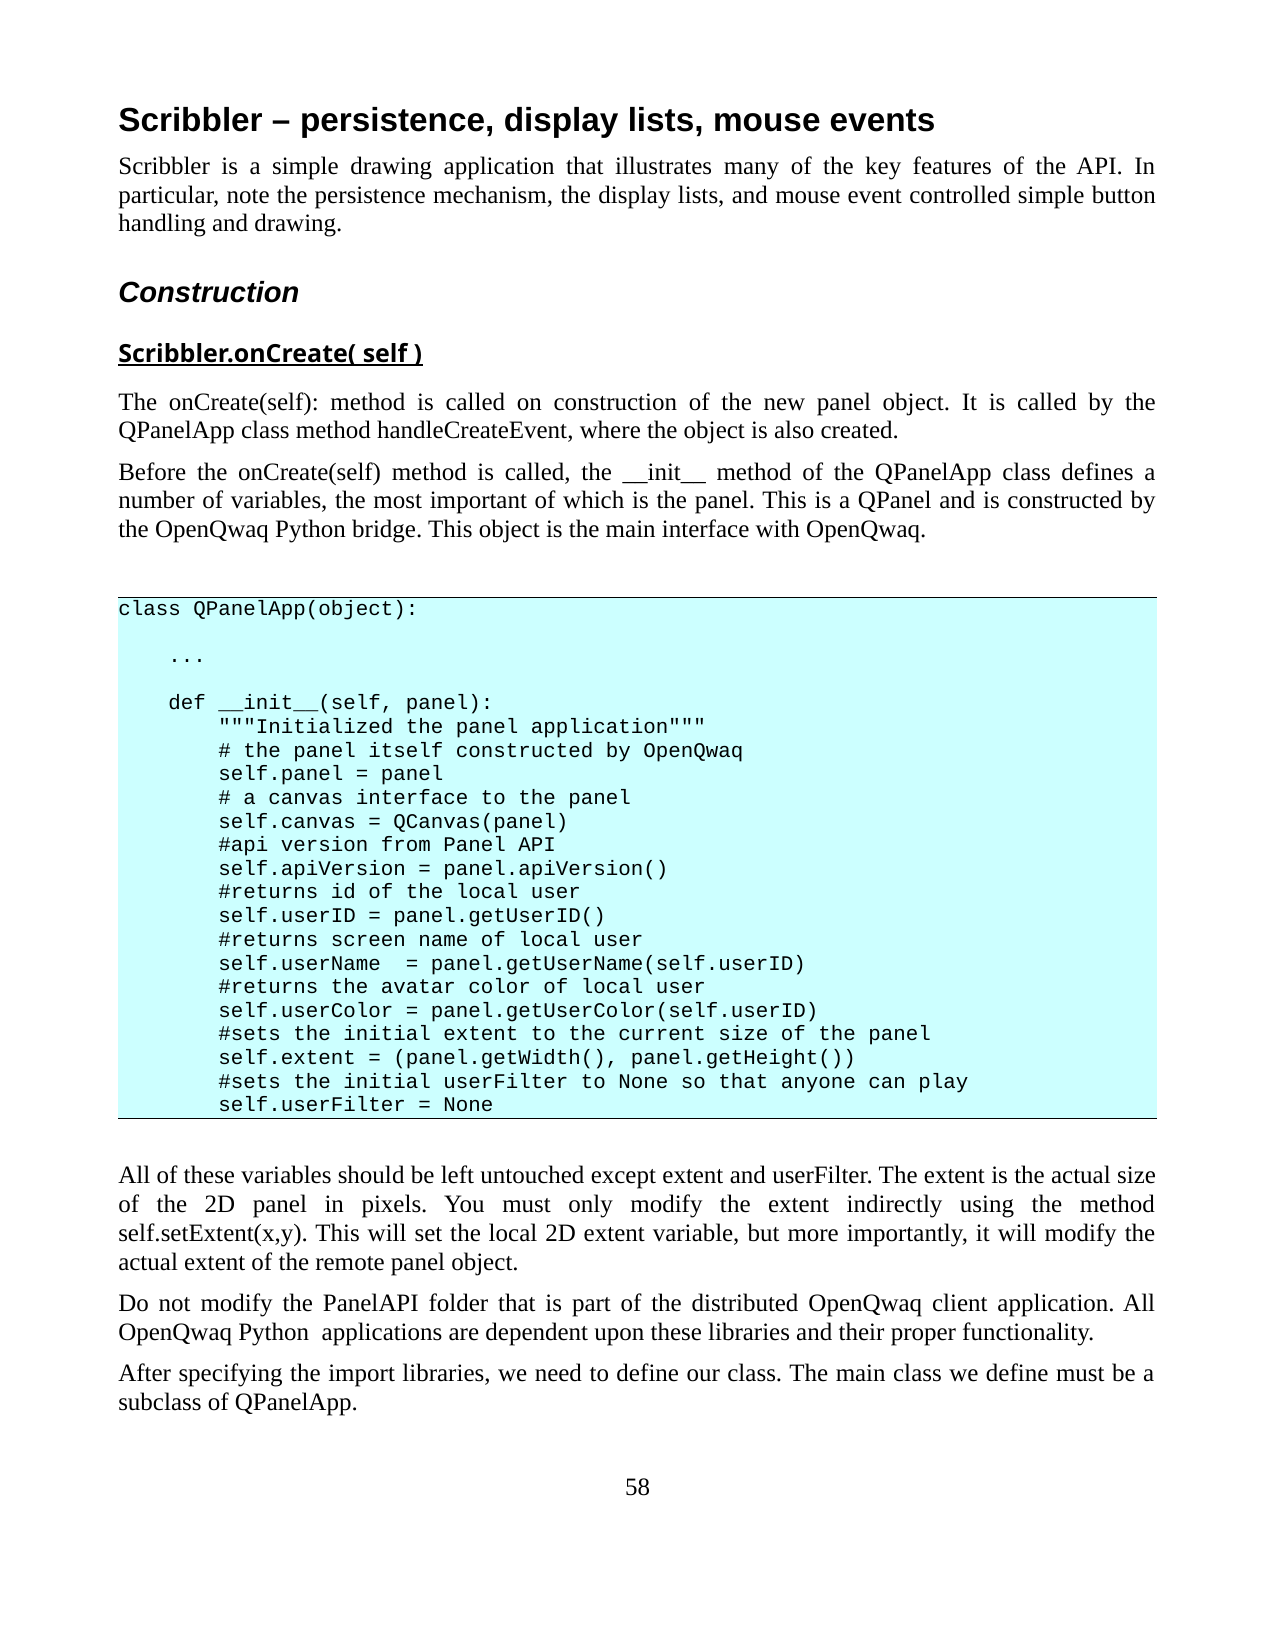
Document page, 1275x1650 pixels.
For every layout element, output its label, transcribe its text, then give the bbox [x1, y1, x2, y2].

text After specifying the import libraries, we need to define our class. The main class we define must be a subclass of QPanelApp. [118, 1358, 1157, 1415]
text self.userFilter = None [118, 1093, 1157, 1118]
text All of these variables should be left untouched except extent and userFilter. The extent is the actual size of the 2D panel in pixels. You must only modify the extent indirectly using the method self.setExtent(x,y). This will set the local 2D extent variable, but more importantly, it will modify the actual extent of the remote panel object. [118, 1160, 1157, 1275]
text self.apiVersion = panel.apiVersion() [118, 858, 1157, 882]
title Scribbler.onCreate( self ) [118, 336, 1157, 370]
text # the panel itself constructed by OpenQwaq [118, 740, 1157, 763]
text """Initialized the panel application""" [118, 716, 1157, 740]
text ... [118, 645, 1157, 669]
subtitle Scribbler – persistence, display lists, mouse events [118, 100, 1157, 138]
text #sets the initial userFilter to None so that anyone can play [118, 1071, 1157, 1093]
text self.userColor = panel.getUserColor(self.userID) [118, 1000, 1157, 1023]
text Before the onCreate(self) method is called, the __init__ method of the QPanelApp class defines a number of variables, the most important of which is the panel. This is a QPanel and is constructed by the OpenQwaq Python bridge. This object is the main interface with OpenQwaq. [118, 457, 1157, 543]
subtitle Construction [118, 275, 1157, 308]
text #api version from Panel API [118, 834, 1157, 858]
text class QPanelApp(object): [118, 598, 1157, 621]
text #returns screen name of local user [118, 929, 1157, 952]
text self.extent = (panel.getWidth(), panel.getHeight()) [118, 1047, 1157, 1071]
text self.panel = panel [118, 763, 1157, 787]
text Scribbler is a simple drawing application that illustrates many of the key features of the API. In particular, note the persistence mechanism, the display lists, and mouse event controlled simple button handling and drawing. [118, 151, 1157, 237]
text #sets the initial extent to the current size of the panel [118, 1023, 1157, 1047]
text def __init__(self, panel): [118, 692, 1157, 716]
text self.canvas = QCanvas(panel) [118, 811, 1157, 834]
text self.userID = panel.getUserID() [118, 905, 1157, 929]
text The onCreate(self): method is called on construction of the new panel object. It is called by the QPanelApp class method handleCreateEvent, where the object is also created. [118, 387, 1157, 444]
text #returns the avatar color of local user [118, 976, 1157, 1000]
text Do not modify the PanelAPI folder that is part of the distributed OpenQwaq client application. All OpenQwaq Python applications are dependent upon these libraries and their proper functionality. [118, 1288, 1157, 1345]
text self.userName = panel.getUserName(self.userID) [118, 952, 1157, 976]
text # a canvas interface to the panel [118, 787, 1157, 811]
text #returns id of the local user [118, 882, 1157, 905]
